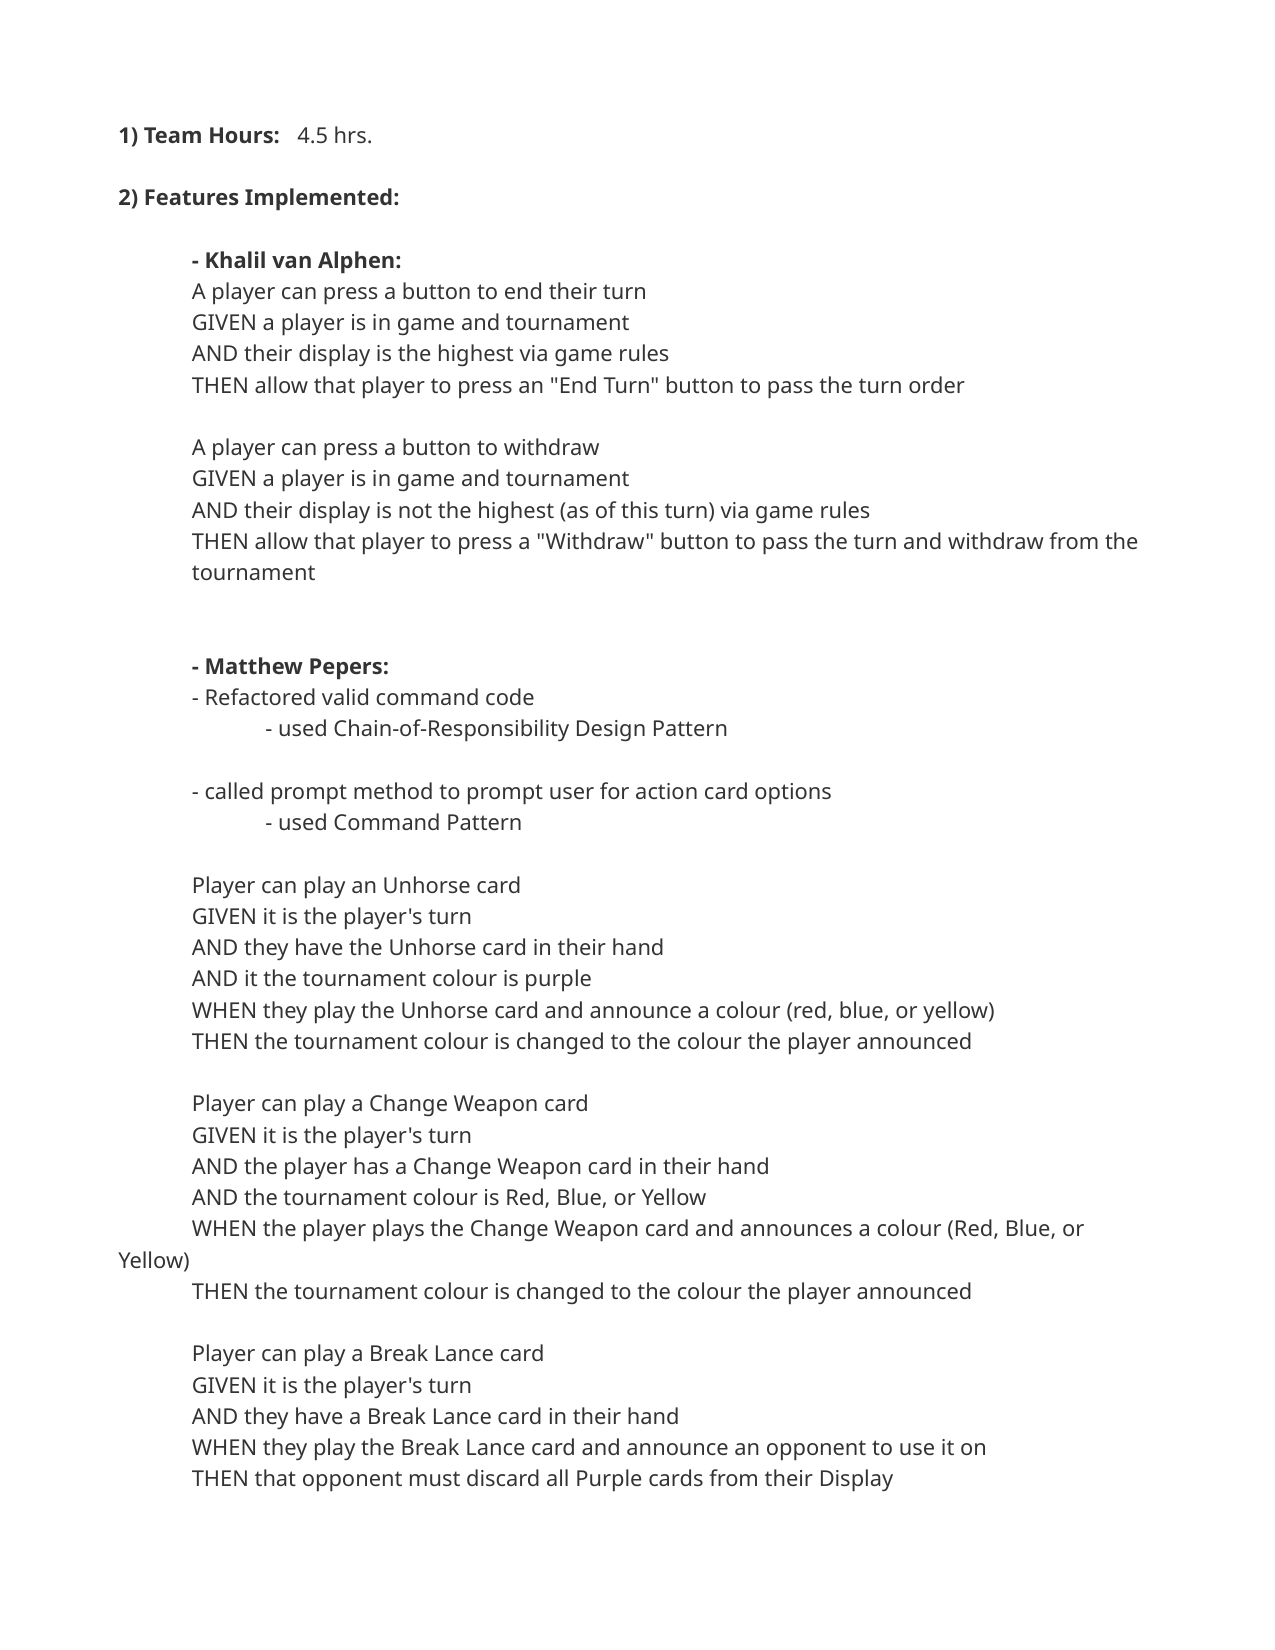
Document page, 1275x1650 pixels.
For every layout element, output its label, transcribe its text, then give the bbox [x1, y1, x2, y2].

text GIVEN it is the player's turn AND they have the Unhorse card in their hand AND it the tournament colour is purple WHEN they play the Unhorse card and announce a colour (red, blue, or yellow) THEN the tournament colour is changed to the colour the player announced [118, 899, 1157, 1056]
text A player can press a button to end their turn [118, 274, 1157, 306]
text Player can play a Break Lance card [118, 1337, 1157, 1368]
text - called prompt method to prompt user for action card options [118, 774, 1157, 806]
text 2) Features Implemented: [118, 181, 1157, 212]
text - Khalil van Alphen: [118, 243, 1157, 274]
text 1) Team Hours: 4.5 hrs. [118, 118, 1157, 149]
text GIVEN a player is in game and tournament AND their display is the highest via game rules THEN allow that player to press an "End Turn" button to pass the turn order [118, 306, 1157, 399]
text - used Command Pattern [118, 806, 1157, 837]
text Player can play a Change Weapon card [118, 1087, 1157, 1118]
text Player can play an Unhorse card [118, 868, 1157, 899]
text - Matthew Pepers: [118, 649, 1157, 681]
text GIVEN it is the player's turn AND they have a Break Lance card in their hand WHEN they play the Break Lance card and announce an opponent to use it on THEN that opponent must discard all Purple cards from their Display [118, 1368, 1157, 1493]
text A player can press a button to withdraw [118, 431, 1157, 462]
text GIVEN it is the player's turn AND the player has a Change Weapon card in their hand AND the tournament colour is Red, Blue, or Yellow WHEN the player plays the Change Weapon card and announces a colour (Red, Blue, or Yellow) THEN the tournament colour is changed to the colour the player announced [118, 1118, 1157, 1306]
text GIVEN a player is in game and tournament AND their display is not the highest (as of this turn) via game rules THEN allow that player to press a "Withdraw" button to pass the turn and withdraw from the tournament [118, 462, 1157, 587]
text - used Chain-of-Responsibility Design Pattern [118, 712, 1157, 743]
text - Refactored valid command code [118, 681, 1157, 712]
